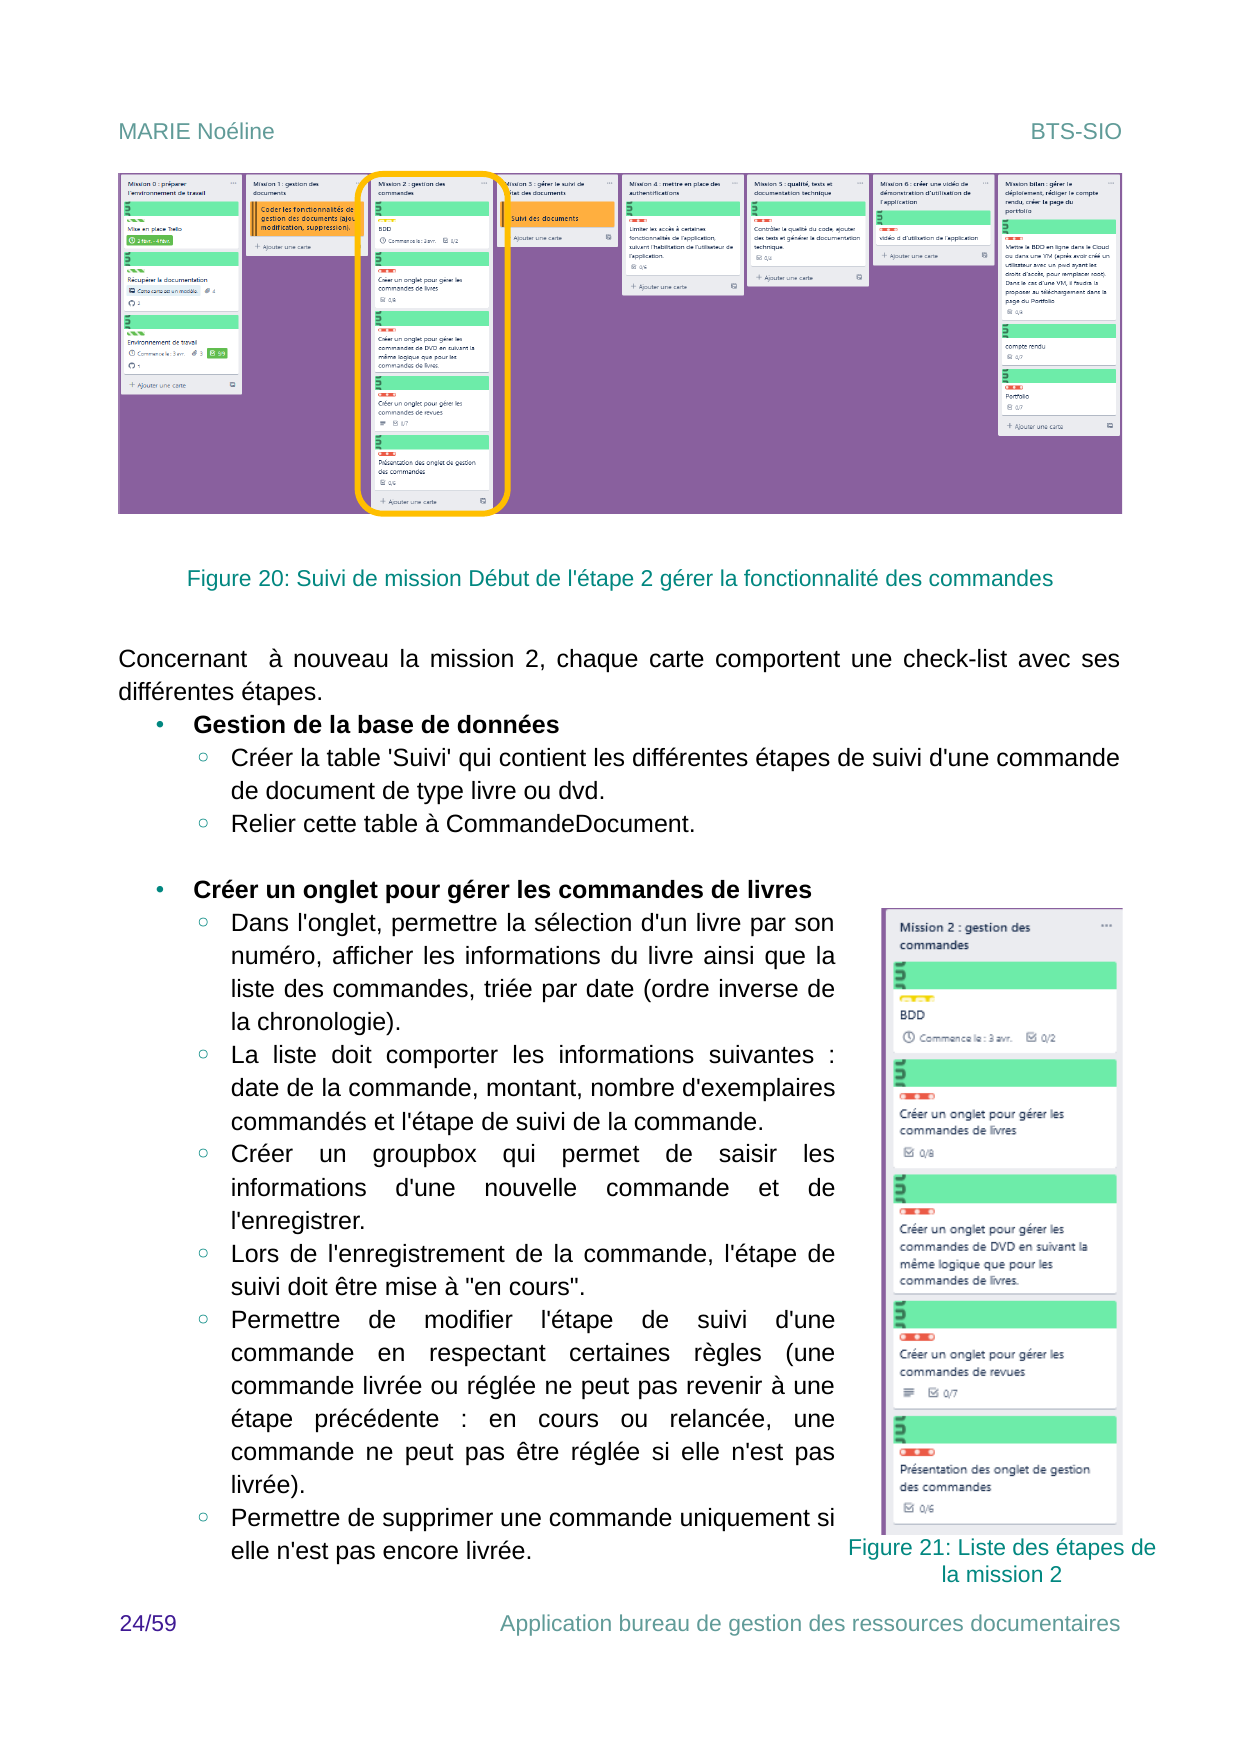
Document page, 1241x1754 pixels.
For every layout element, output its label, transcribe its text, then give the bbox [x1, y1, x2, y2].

text Figure 20: Suivi de mission Début de l'étape 2 gérer la fonctionnalité des commandes [118, 565, 1122, 591]
list La liste doit comporter les informations suivantes : date de la commande, montant, nombre d'exemplaires commandés et l'étape de suivi de la commande. [193, 1040, 836, 1135]
text Concernant à nouveau la mission 2, chaque carte comportent une check-list avec ses différentes étapes. [118, 643, 1122, 705]
picture [496, 173, 1123, 514]
list Relier cette table à CommandeDocument. [193, 809, 1122, 838]
list Permettre de supprimer une commande uniquement si elle n'est pas encore livrée. [193, 1503, 836, 1565]
list Lors de l'enregistrement de la commande, l'étape de suivi doit être mise à "en cours". [193, 1239, 836, 1301]
list Créer un groupbox qui permet de saisir les informations d'une nouvelle commande et de l'enregistrer. [193, 1139, 836, 1234]
picture [118, 173, 370, 514]
list Permettre de modifier l'étape de suivi d'une commande en respectant certaines règles (une commande livrée ou réglée ne peut pas revenir à une étape précédente : en cours ou relancée, une commande ne peut pas être réglée si elle n'est pas livrée). [193, 1305, 836, 1499]
picture [361, 177, 504, 510]
list Créer la table 'Suivi' qui contient les différentes étapes de suivi d'une commande de document de type livre ou dvd. [193, 743, 1122, 804]
list Dans l'onglet, permettre la sélection d'un livre par son numéro, afficher les informations du livre ainsi que la liste des commandes, triée par date (ordre inverse de la chronologie). [193, 908, 881, 1036]
picture [881, 908, 1123, 1535]
list Créer un onglet pour gérer les commandes de livres [156, 875, 1122, 904]
list Gestion de la base de données [156, 709, 1122, 738]
list Figure 21: Liste des étapes de la mission 2 [836, 1535, 1168, 1587]
